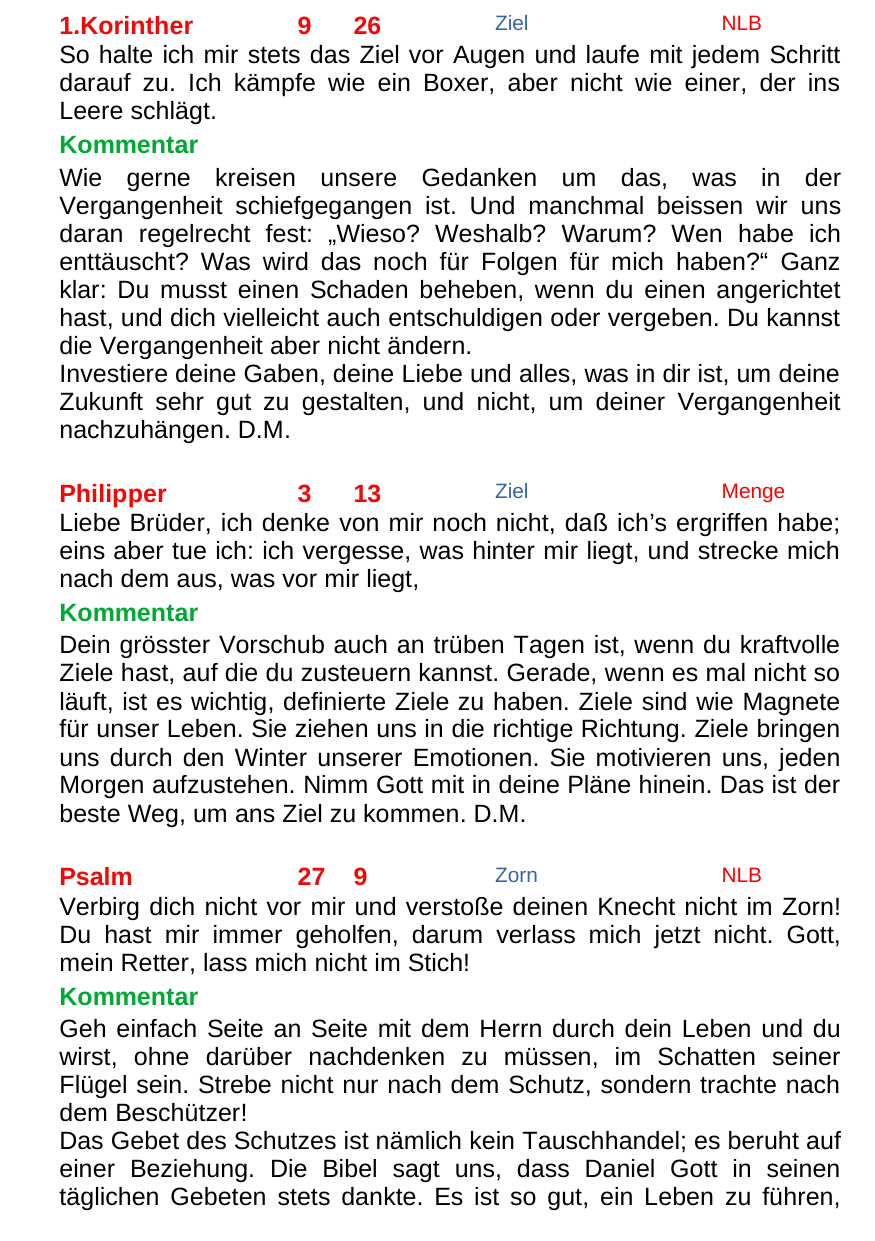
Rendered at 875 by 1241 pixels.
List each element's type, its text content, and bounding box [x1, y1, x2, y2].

table_cell 9 [353, 863, 427, 893]
table_cell [342, 863, 353, 893]
table_cell [427, 12, 495, 41]
table_cell Kommentar [59, 599, 206, 628]
table_cell So halte ich mir stets das Ziel vor Augen und laufe mit jedem Schritt darauf zu. Ich kämpfe wie ein Boxer, aber nicht wie einer, der ins Leere schlägt. [59, 41, 842, 125]
table_cell [721, 599, 842, 628]
table_cell 9 [298, 12, 342, 41]
table_cell [206, 983, 297, 1012]
table_cell Ziel [495, 480, 677, 509]
table_cell 26 [353, 12, 427, 41]
table_cell [677, 131, 721, 161]
table_cell 1.Korinther [59, 12, 297, 41]
table_cell Verbirg dich nicht vor mir und verstoße deinen Knecht nicht im Zorn! Du hast mir immer geholfen, darum verlass mich jetzt nicht. Gott, mein Retter, lass mich nicht im Stich! [59, 893, 842, 977]
table_cell Ziel [495, 12, 677, 41]
table_cell NLB [721, 863, 844, 893]
table_cell [342, 599, 353, 628]
table_cell [353, 983, 427, 1012]
table_cell [353, 599, 427, 628]
table_cell [427, 131, 495, 161]
table_cell 13 [353, 480, 427, 509]
table_cell [721, 983, 842, 1012]
table_cell Wie gerne kreisen unsere Gedanken um das, was in der Vergangenheit schiefgegangen ist. Und manchmal beissen wir uns daran regelrecht fest: „Wieso? Weshalb? Warum? Wen habe ich enttäuscht? Was wird das noch für Folgen für mich haben?“ Ganz klar: Du musst einen Schaden beheben, wenn du einen angerichtet hast, und dich vielleicht auch entschuldigen oder vergeben. Du kannst die Vergangenheit aber nicht ändern. Investiere deine Gaben, deine Liebe und alles, was in dir ist, um deine Zukunft sehr gut zu gestalten, und nicht, um deiner Vergangenheit nachzuhängen. D.M. [59, 164, 842, 444]
table_cell [427, 863, 495, 893]
table_cell [59, 444, 844, 479]
table_cell Kommentar [59, 131, 206, 161]
table_cell [342, 12, 353, 41]
table_cell [677, 12, 721, 41]
table_cell Zorn [495, 863, 677, 893]
table_cell Menge [721, 480, 844, 509]
table_cell [59, 977, 844, 983]
table_cell [298, 599, 342, 628]
table_cell [677, 983, 721, 1012]
table_cell 3 [298, 480, 342, 509]
table_cell [427, 983, 495, 1012]
table_cell [298, 983, 342, 1012]
table_cell Philipper [59, 480, 297, 509]
table_cell 27 [298, 863, 342, 893]
table_cell [298, 131, 342, 161]
table_cell Liebe Brüder, ich denke von mir noch nicht, daß ich’s ergriffen habe; eins aber tue ich: ich vergesse, was hinter mir liegt, und strecke mich nach dem aus, was vor mir liegt, [59, 509, 842, 593]
table_cell [353, 131, 427, 161]
table_cell [721, 131, 842, 161]
table_cell [59, 125, 844, 131]
table_cell [495, 983, 677, 1012]
table_cell Geh einfach Seite an Seite mit dem Herrn durch dein Leben und du wirst, ohne darüber nachdenken zu müssen, im Schatten seiner Flügel sein. Strebe nicht nur nach dem Schutz, sondern trachte nach dem Beschützer! Das Gebet des Schutzes ist nämlich kein Tauschhandel; es beruht auf einer Beziehung. Die Bibel sagt uns, dass Daniel Gott in seinen täglichen Gebeten stets dankte. Es ist so gut, ein Leben zu führen, [59, 1015, 842, 1211]
table_cell [342, 480, 353, 509]
table_cell [206, 131, 297, 161]
table_cell [427, 480, 495, 509]
table_cell [206, 599, 297, 628]
table_cell [495, 599, 677, 628]
table_cell [342, 131, 353, 161]
table_cell [677, 599, 721, 628]
table_cell [495, 131, 677, 161]
table_cell [59, 593, 844, 599]
table_cell [427, 599, 495, 628]
table_cell [59, 828, 844, 863]
table_cell NLB [721, 12, 844, 41]
table_cell [677, 480, 721, 509]
table_cell [342, 983, 353, 1012]
table_cell Kommentar [59, 983, 206, 1012]
table_cell Psalm [59, 863, 297, 893]
table_cell Dein grösster Vorschub auch an trüben Tagen ist, wenn du kraftvolle Ziele hast, auf die du zusteuern kannst. Gerade, wenn es mal nicht so läuft, ist es wichtig, definierte Ziele zu haben. Ziele sind wie Magnete für unser Leben. Sie ziehen uns in die richtige Richtung. Ziele bringen uns durch den Winter unserer Emotionen. Sie motivieren uns, jeden Morgen aufzustehen. Nimm Gott mit in deine Pläne hinein. Das ist der beste Weg, um ans Ziel zu kommen. D.M. [59, 631, 842, 827]
table_cell [677, 863, 721, 893]
